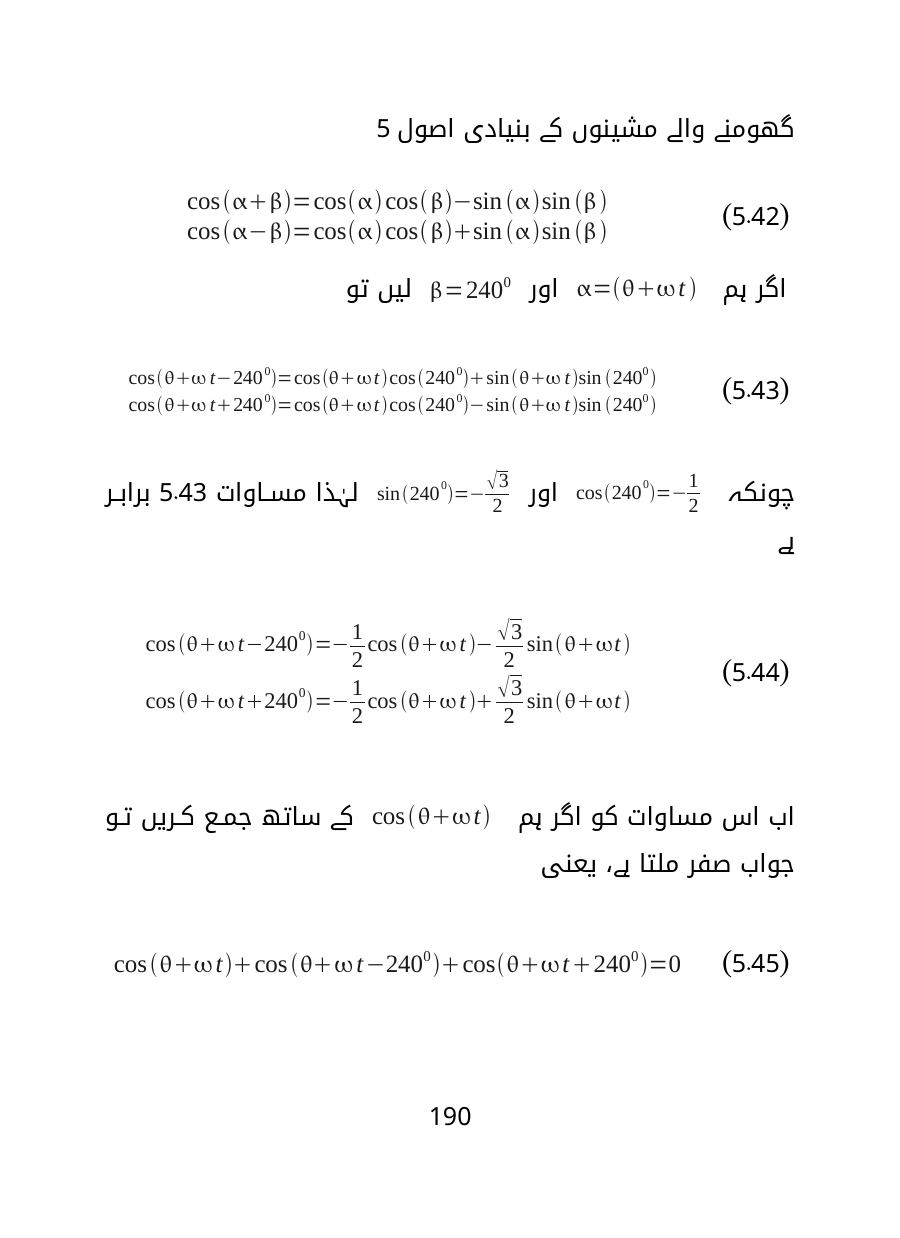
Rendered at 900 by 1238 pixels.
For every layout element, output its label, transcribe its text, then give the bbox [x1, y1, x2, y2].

table_header [105, 935, 705, 1006]
table_header [105, 612, 680, 747]
text اگر ہم اورلیں تو [105, 265, 795, 312]
table_header [105, 182, 680, 265]
table_header (5.45) [705, 935, 795, 1006]
table_header (5.44) [680, 612, 795, 747]
text اب اس مساوات کو اگر ہم کے ساتھ جمع کریں تو جواب صفر ملتا ہے، یعنی [105, 793, 795, 888]
table_header (5.42) [680, 182, 795, 265]
text چونکہ اورلہٰذا مساوات 5.43 برابر ہے [105, 469, 795, 565]
table_header (5.43) [680, 359, 795, 435]
table_header [105, 359, 680, 435]
